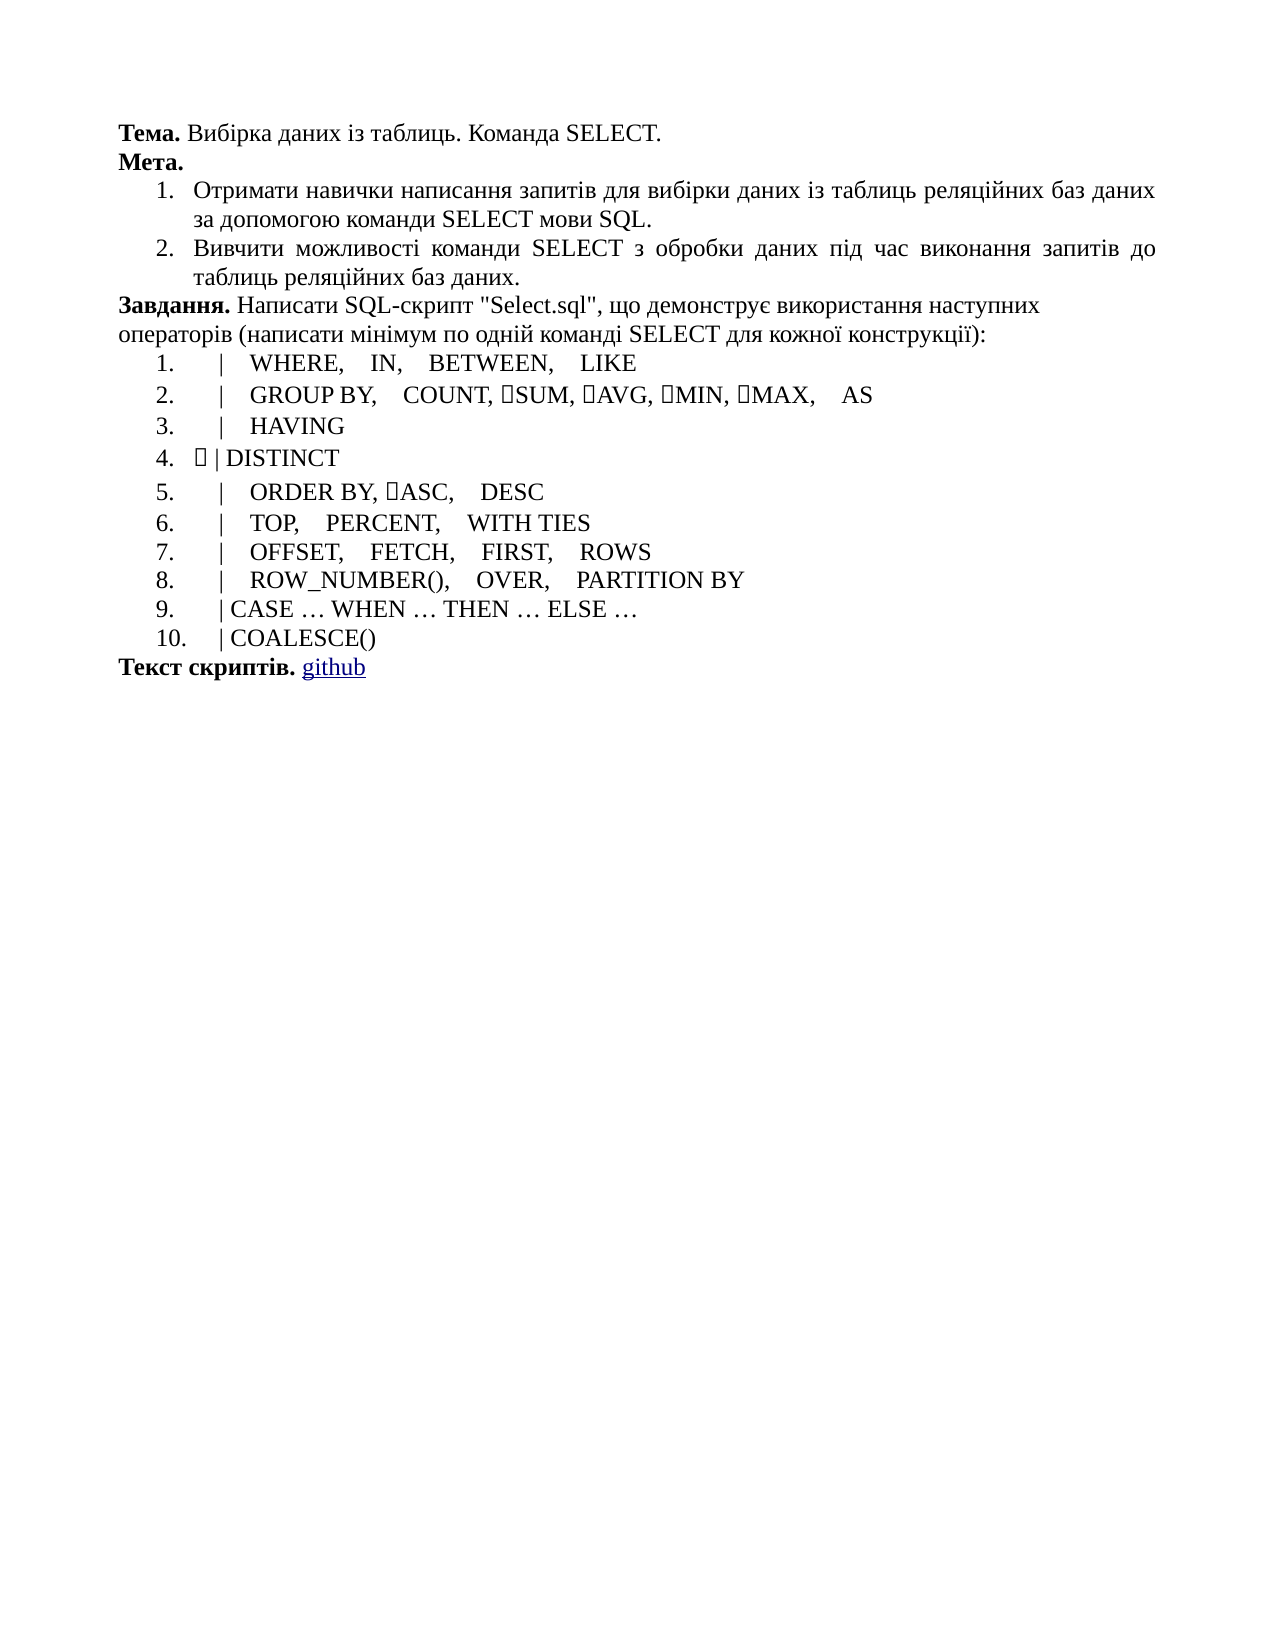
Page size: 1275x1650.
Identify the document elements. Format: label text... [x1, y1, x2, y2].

list ✅ | ✅GROUP BY, ✅COUNT, ❌SUM, ❌AVG, ❌MIN, ❌MAX, ✅AS [156, 377, 1157, 411]
text Текст скриптів. github [118, 652, 1157, 680]
list ✅ | ✅ROW_NUMBER(), ✅OVER, ✅PARTITION BY [156, 565, 1157, 594]
text Мета. [118, 147, 1157, 176]
list ✅ | COALESCE() [156, 623, 1157, 652]
list ✅ | ✅TOP, ✅PERCENT, ✅WITH TIES [156, 508, 1157, 537]
list ✅ | ✅ORDER BY, ❌ASC, ✅DESC [156, 474, 1157, 508]
list ✅ | ✅OFFSET, ✅FETCH, ✅FIRST, ✅ROWS [156, 537, 1157, 565]
list ✅ | ✅WHERE, ✅IN, ✅BETWEEN, ✅LIKE [156, 348, 1157, 377]
text Тема. Вибірка даних із таблиць. Команда SELECT. [118, 118, 1157, 147]
list Вивчити можливості команди SELECT з обробки даних під час виконання запитів до таблиць реляційних баз даних. [156, 233, 1157, 291]
text Завдання. Написати SQL-скрипт "Select.sql", що демонструє використання наступних операторів (написати мінімум по одній команді SELECT для кожної конструкції): [118, 291, 1157, 348]
list ❌ | DISTINCT [156, 440, 1157, 474]
list ✅ | CASE … WHEN … THEN … ELSE … [156, 594, 1157, 623]
list ✅ | ✅HAVING [156, 411, 1157, 440]
list Отримати навички написання запитів для вибірки даних із таблиць реляційних баз даних за допомогою команди SELECT мови SQL. [156, 176, 1157, 233]
